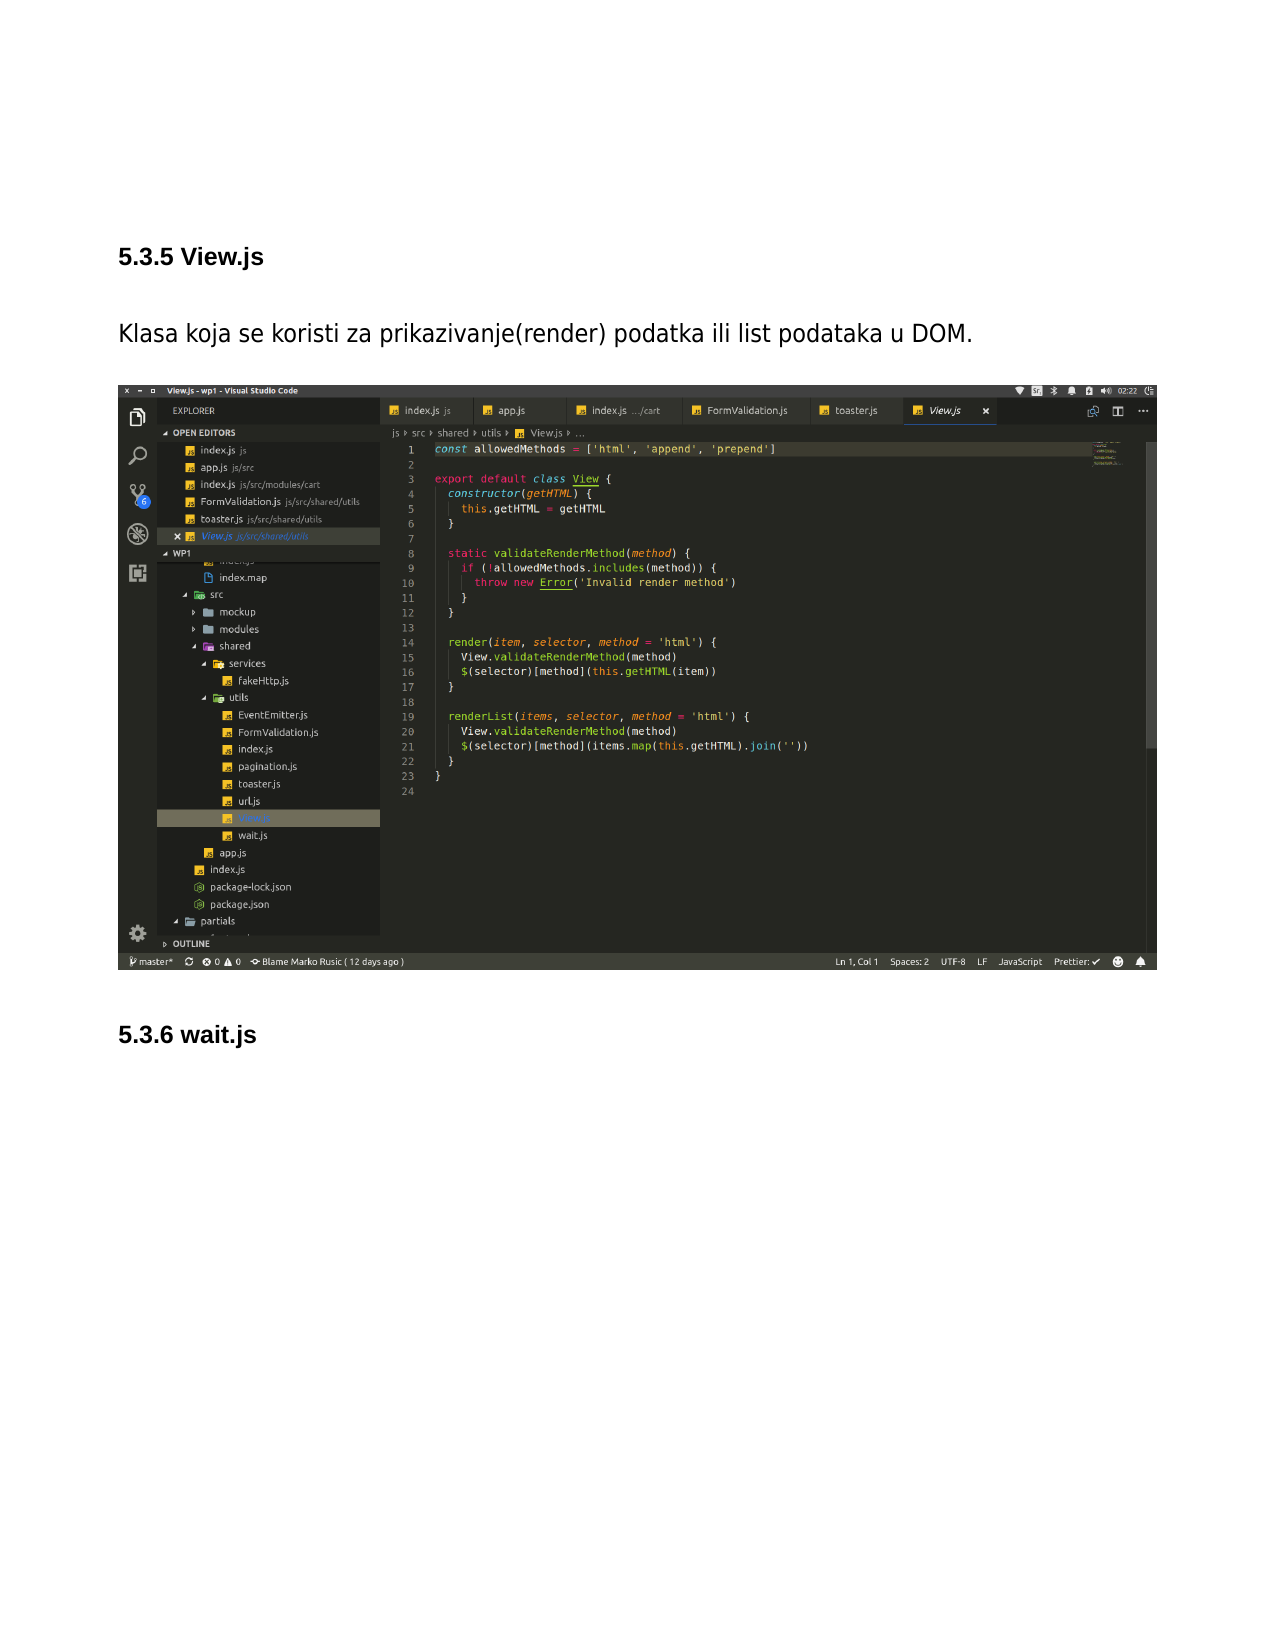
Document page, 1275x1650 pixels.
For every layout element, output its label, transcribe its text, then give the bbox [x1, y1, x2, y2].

subtitle 5.3.5 View.js [118, 242, 1157, 271]
picture [118, 385, 1157, 970]
subtitle 5.3.6 wait.js [118, 1020, 1157, 1049]
text Klasa koja se koristi za prikazivanje(render) podatka ili list podataka u DOM. [118, 319, 1157, 348]
